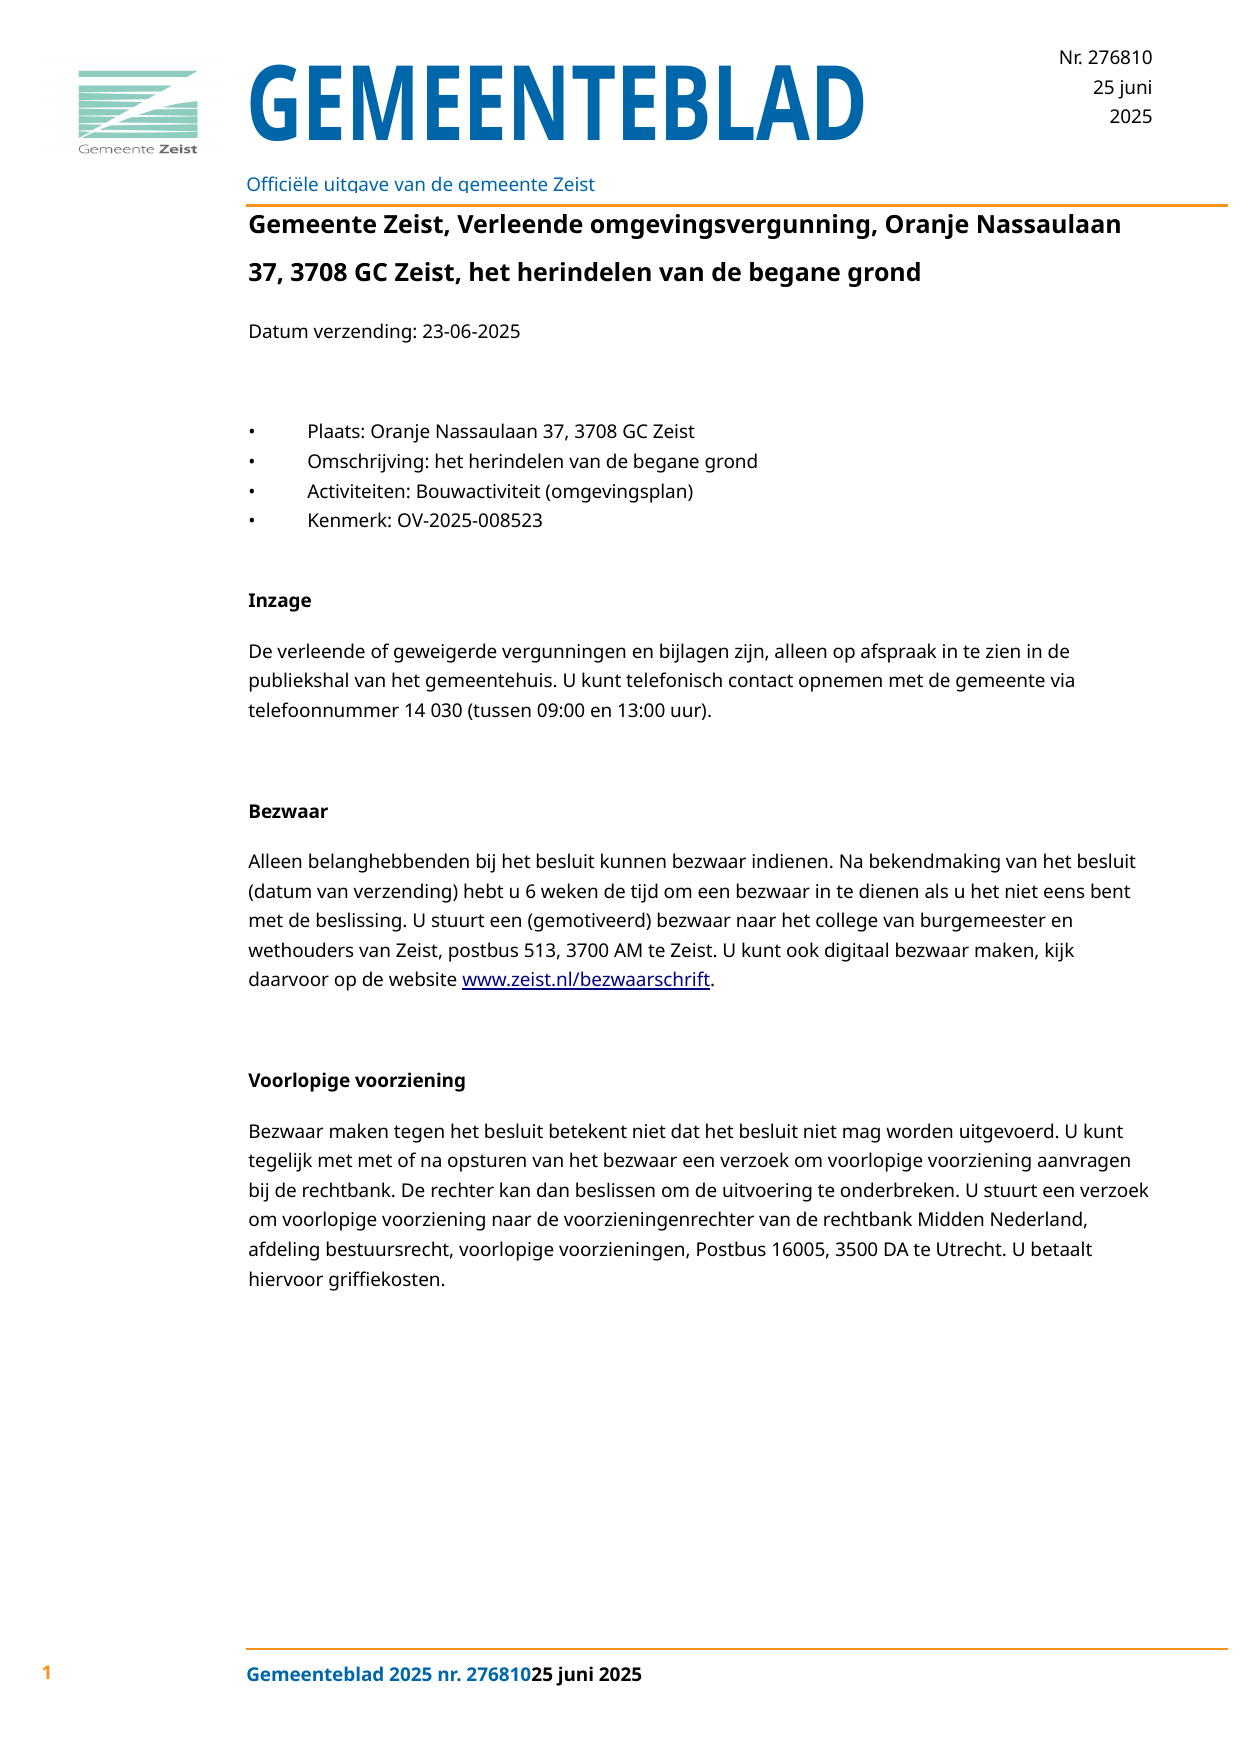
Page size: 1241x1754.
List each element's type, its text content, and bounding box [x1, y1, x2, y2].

list Omschrijving: het herindelen van de begane grond [248, 448, 1152, 474]
text Bezwaar [248, 798, 1152, 824]
text Bezwaar maken tegen het besluit betekent niet dat het besluit niet mag worden uitgevoerd. U kunt tegelijk met met of na opsturen van het bezwaar een verzoek om voorlopige voorziening aanvragen bij de rechtbank. De rechter kan dan beslissen om de uitvoering te onderbreken. U stuurt een verzoek om voorlopige voorziening naar de voorzieningenrechter van de rechtbank Midden Nederland, afdeling bestuursrecht, voorlopige voorzieningen, Postbus 16005, 3500 DA te Utrecht. U betaalt hiervoor griffiekosten. [248, 1118, 1152, 1292]
text Gemeente Zeist, Verleende omgevingsvergunning, Oranje Nassaulaan 37, 3708 GC Zeist, het herindelen van de begane grond [248, 207, 1152, 288]
text Alleen belanghebbenden bij het besluit kunnen bezwaar indienen. Na bekendmaking van het besluit (datum van verzending) hebt u 6 weken de tijd om een bezwaar in te dienen als u het niet eens bent met de beslissing. U stuurt een (gemotiveerd) bezwaar naar het college van burgemeester en wethouders van Zeist, postbus 513, 3700 AM te Zeist. U kunt ook digitaal bezwaar maken, kijk daarvoor op de website www.zeist.nl/bezwaarschrift. [248, 848, 1152, 992]
text De verleende of geweigerde vergunningen en bijlagen zijn, alleen op afspraak in te zien in de publiekshal van het gemeentehuis. U kunt telefonisch contact opnemen met de gemeente via telefoonnummer 14 030 (tussen 09:00 en 13:00 uur). [248, 638, 1152, 723]
text Datum verzending: 23-06-2025 [248, 318, 1152, 344]
text Inzage [248, 587, 1152, 613]
list Activiteiten: Bouwactiviteit (omgevingsplan) [248, 478, 1152, 504]
picture [41, 47, 231, 172]
list Kenmerk: OV-2025-008523 [248, 507, 1152, 533]
list Plaats: Oranje Nassaulaan 37, 3708 GC Zeist [248, 419, 1152, 444]
text Voorlopige voorziening [248, 1067, 1152, 1093]
